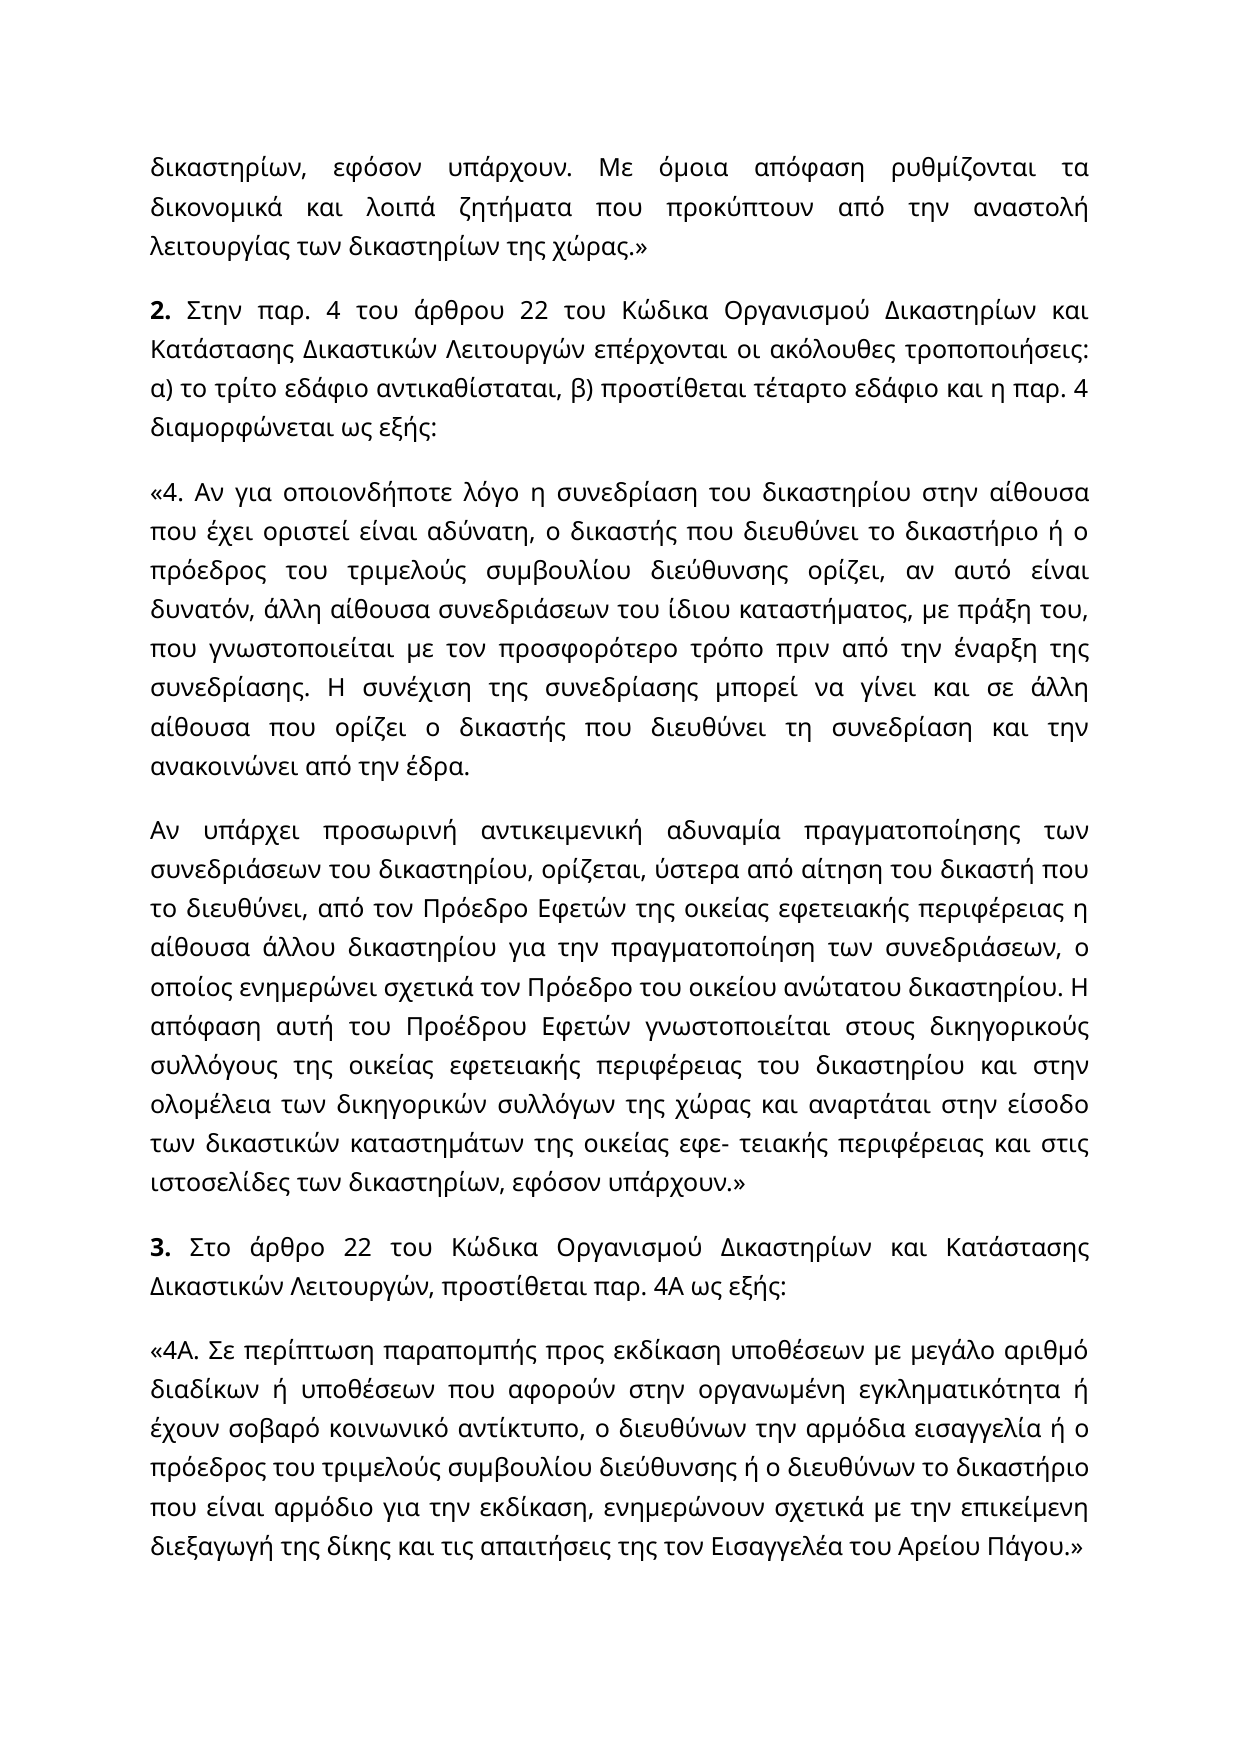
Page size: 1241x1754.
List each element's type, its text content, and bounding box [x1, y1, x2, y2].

text δικαστηρίων, εφόσον υπάρχουν. Με όμοια απόφαση ρυθμίζονται τα δικονομικά και λοιπά ζητήματα που προκύπτουν από την αναστολή λειτουργίας των δικαστηρίων της χώρας.» [150, 150, 1090, 262]
text 2. Στην παρ. 4 του άρθρου 22 του Κώδικα Οργανισμού Δικαστηρίων και Κατάστασης Δικαστικών Λειτουργών επέρχονται οι ακόλουθες τροποποιήσεις: α) το τρίτο εδάφιο αντικαθίσταται, β) προστίθεται τέταρτο εδάφιο και η παρ. 4 διαμορφώνεται ως εξής: [150, 292, 1090, 444]
text Αν υπάρχει προσωρινή αντικειμενική αδυναμία πραγματοποίησης των συνεδριάσεων του δικαστηρίου, ορίζεται, ύστερα από αίτηση του δικαστή που το διευθύνει, από τον Πρόεδρο Εφετών της οικείας εφετειακής περιφέρειας η αίθουσα άλλου δικαστηρίου για την πραγματοποίηση των συνεδριάσεων, ο οποίος ενημερώνει σχετικά τον Πρόεδρο του οικείου ανώτατου δικαστηρίου. Η απόφαση αυτή του Προέδρου Εφετών γνωστοποιείται στους δικηγορικούς συλλόγους της οικείας εφετειακής περιφέρειας του δικαστηρίου και στην ολομέλεια των δικηγορικών συλλόγων της χώρας και αναρτάται στην είσοδο των δικαστικών καταστημάτων της οικείας εφε- τειακής περιφέρειας και στις ιστοσελίδες των δικαστηρίων, εφόσον υπάρχουν.» [150, 812, 1090, 1199]
text «4Α. Σε περίπτωση παραπομπής προς εκδίκαση υποθέσεων με μεγάλο αριθμό διαδίκων ή υποθέσεων που αφορούν στην οργανωμένη εγκληματικότητα ή έχουν σοβαρό κοινωνικό αντίκτυπο, ο διευθύνων την αρμόδια εισαγγελία ή ο πρόεδρος του τριμελούς συμβουλίου διεύθυνσης ή ο διευθύνων το δικαστήριο που είναι αρμόδιο για την εκδίκαση, ενημερώνουν σχετικά με την επικείμενη διεξαγωγή της δίκης και τις απαιτήσεις της τον Εισαγγελέα του Αρείου Πάγου.» [150, 1332, 1090, 1562]
text 3. Στο άρθρο 22 του Κώδικα Οργανισμού Δικαστηρίων και Κατάστασης Δικαστικών Λειτουργών, προστίθεται παρ. 4Α ως εξής: [150, 1229, 1090, 1302]
text «4. Αν για οποιονδήποτε λόγο η συνεδρίαση του δικαστηρίου στην αίθουσα που έχει οριστεί είναι αδύνατη, ο δικαστής που διευθύνει το δικαστήριο ή ο πρόεδρος του τριμελούς συμβουλίου διεύθυνσης ορίζει, αν αυτό είναι δυνατόν, άλλη αίθουσα συνεδριάσεων του ίδιου καταστήματος, με πράξη του, που γνωστοποιείται με τον προσφορότερο τρόπο πριν από την έναρξη της συνεδρίασης. Η συνέχιση της συνεδρίασης μπορεί να γίνει και σε άλλη αίθουσα που ορίζει ο δικαστής που διευθύνει τη συνεδρίαση και την ανακοινώνει από την έδρα. [150, 474, 1090, 782]
